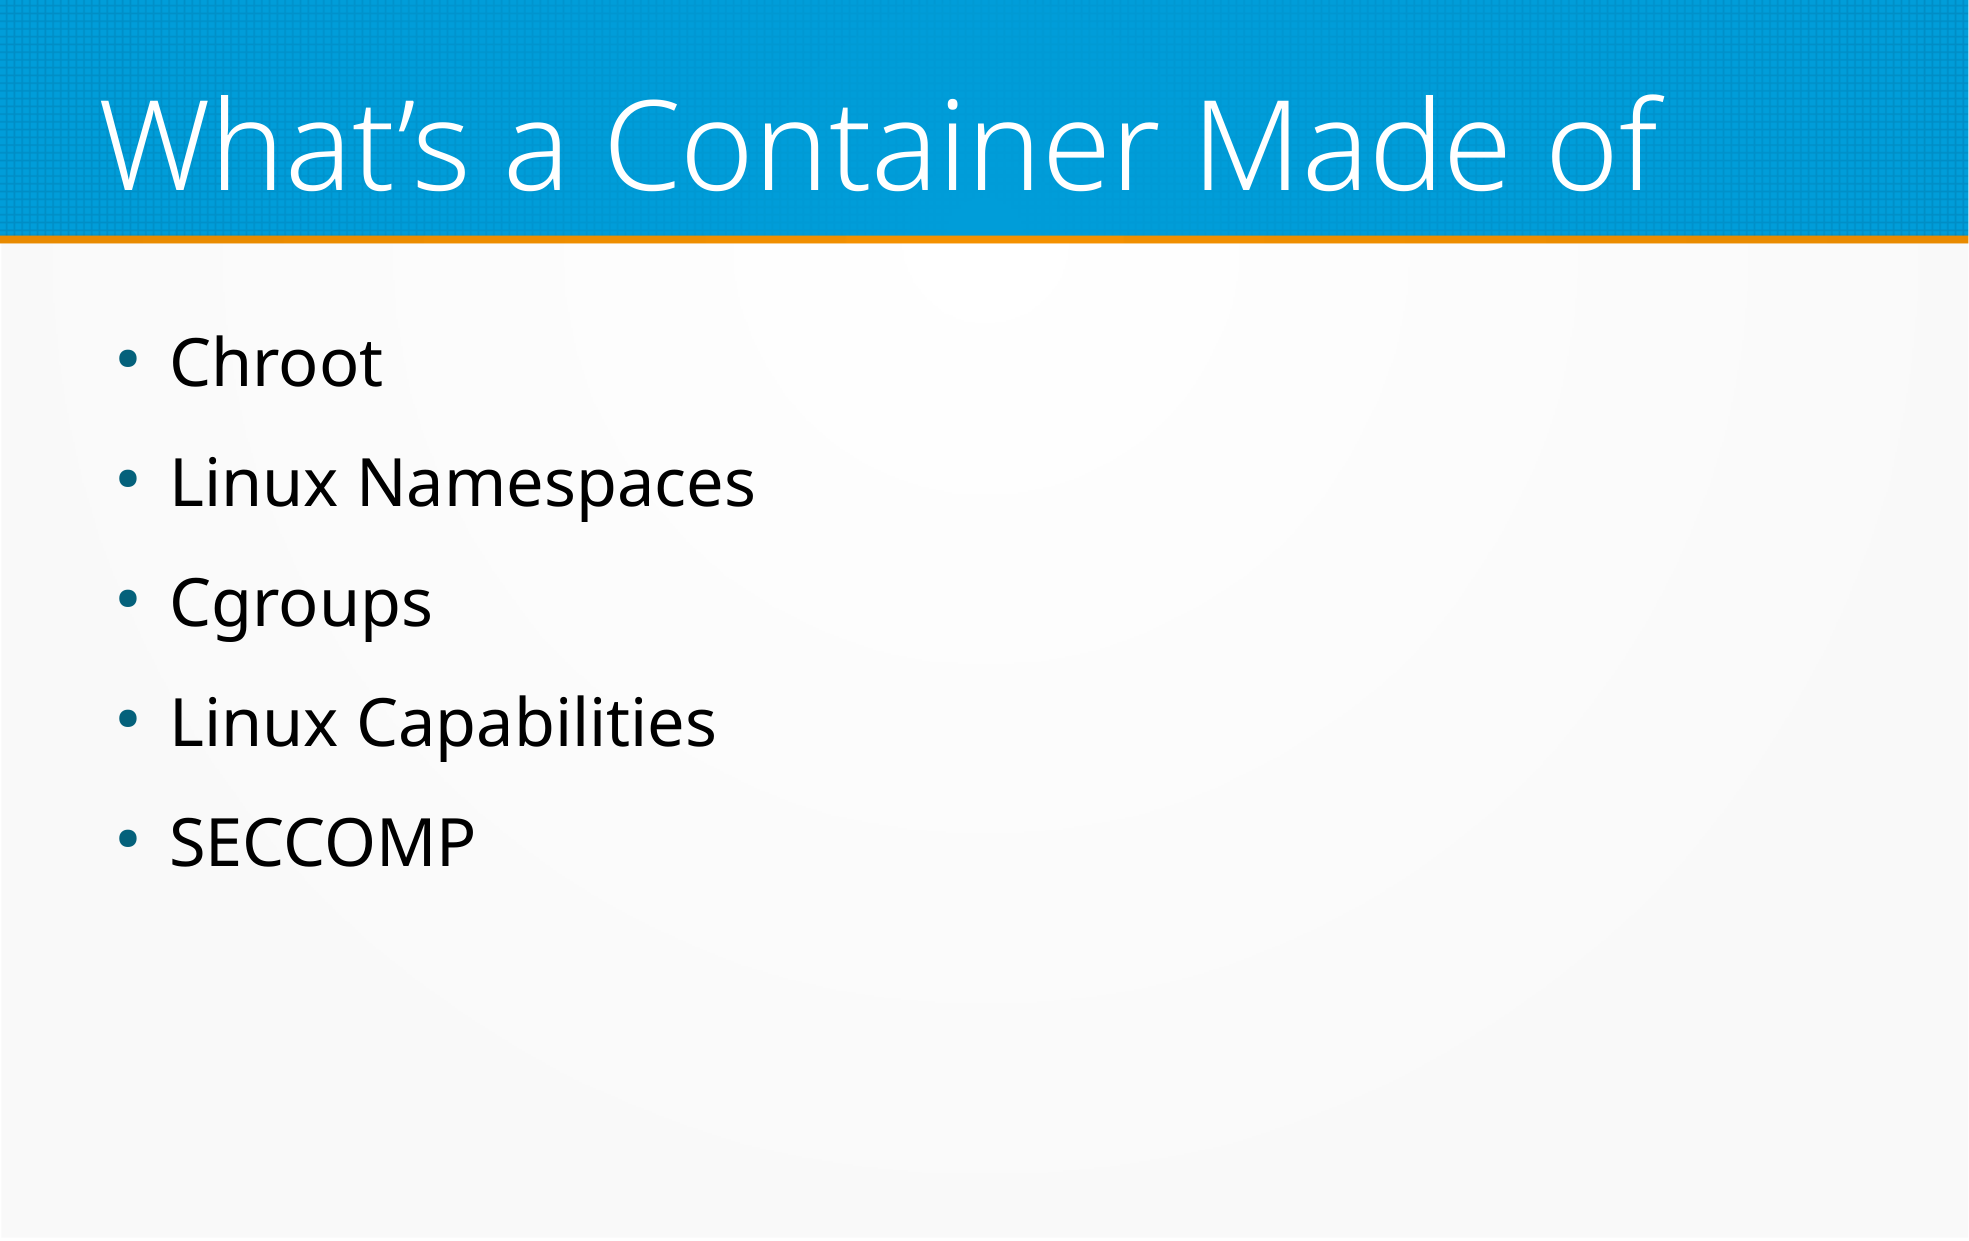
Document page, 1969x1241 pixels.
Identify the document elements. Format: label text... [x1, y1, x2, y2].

list Chroot Linux Namespaces Cgroups Linux Capabilities SECCOMP [98, 315, 1861, 1081]
picture [0, 236, 1969, 1241]
title What’s a Container Made of [98, 19, 1870, 227]
